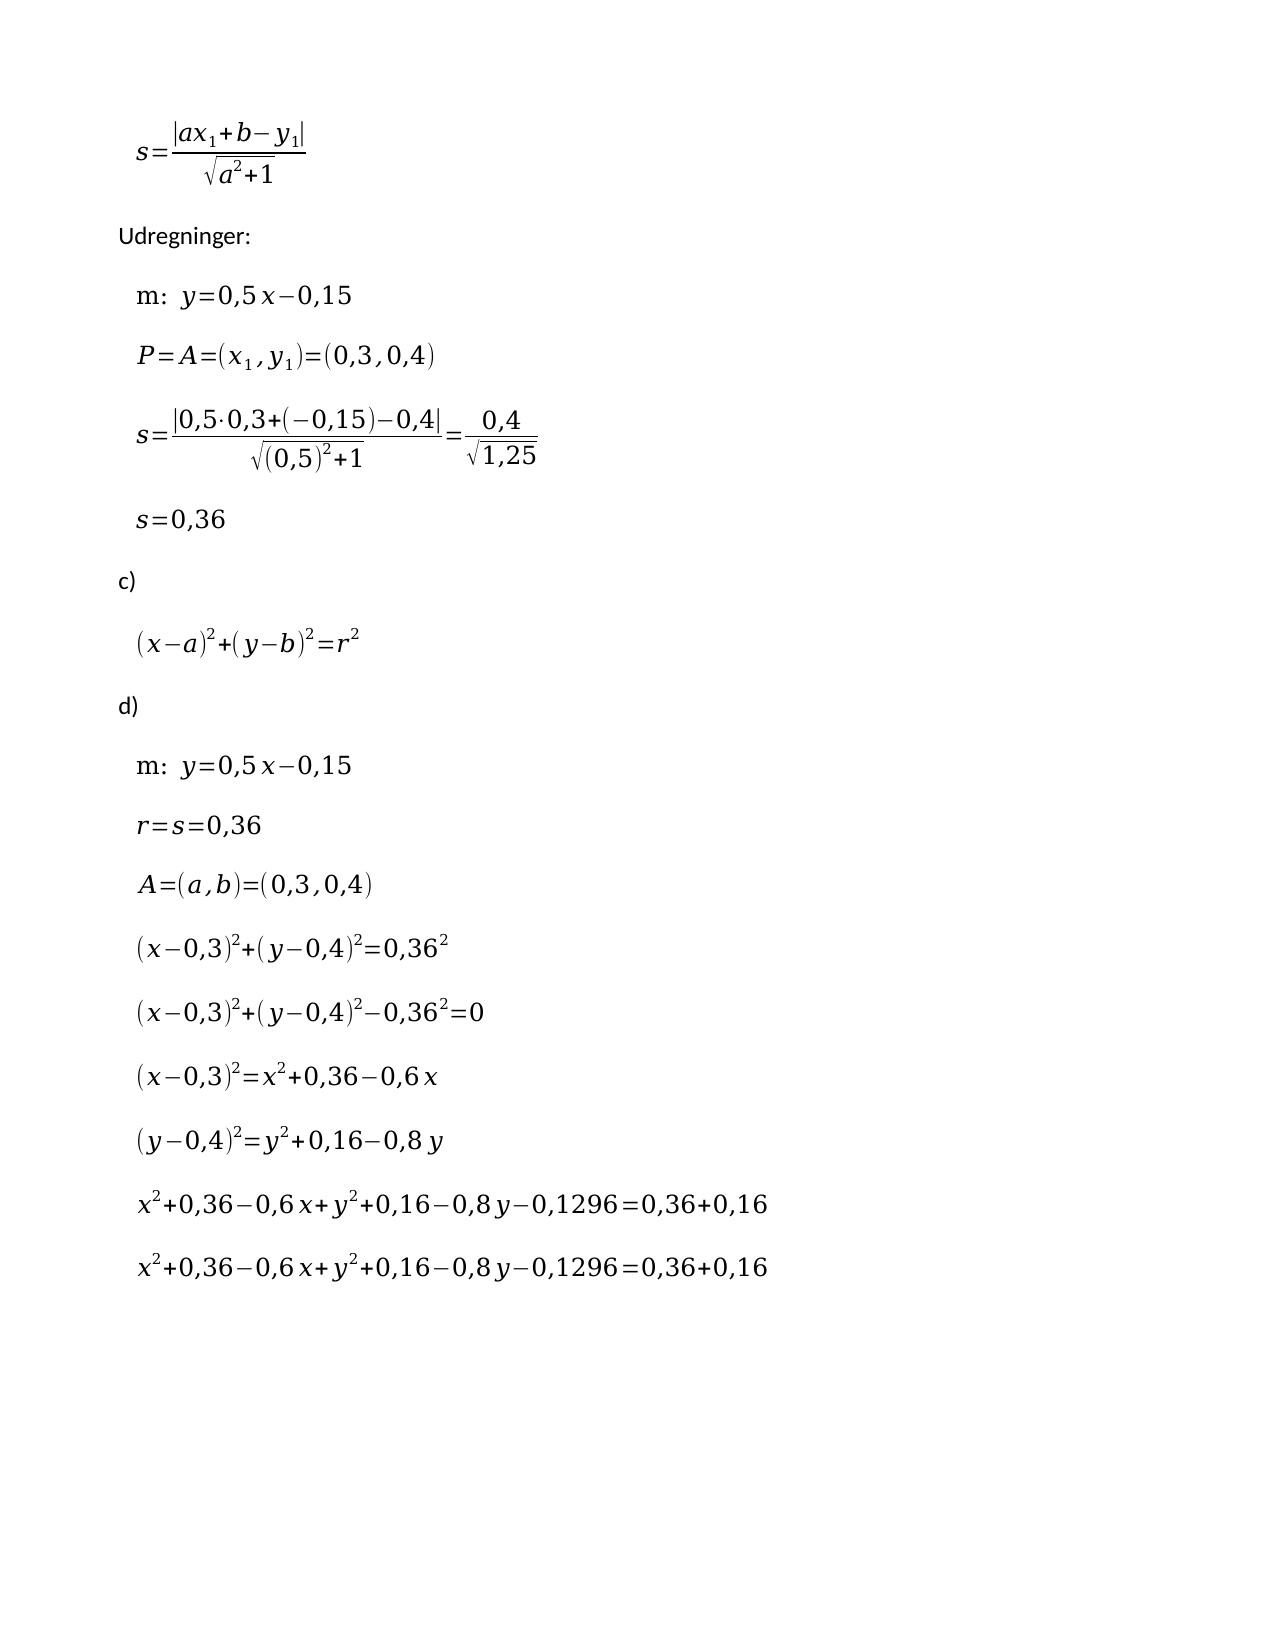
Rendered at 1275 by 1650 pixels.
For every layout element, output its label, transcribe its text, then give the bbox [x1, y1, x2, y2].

text Udregninger: [118, 220, 1157, 251]
text d) [118, 690, 1157, 720]
text c) [118, 565, 1157, 595]
